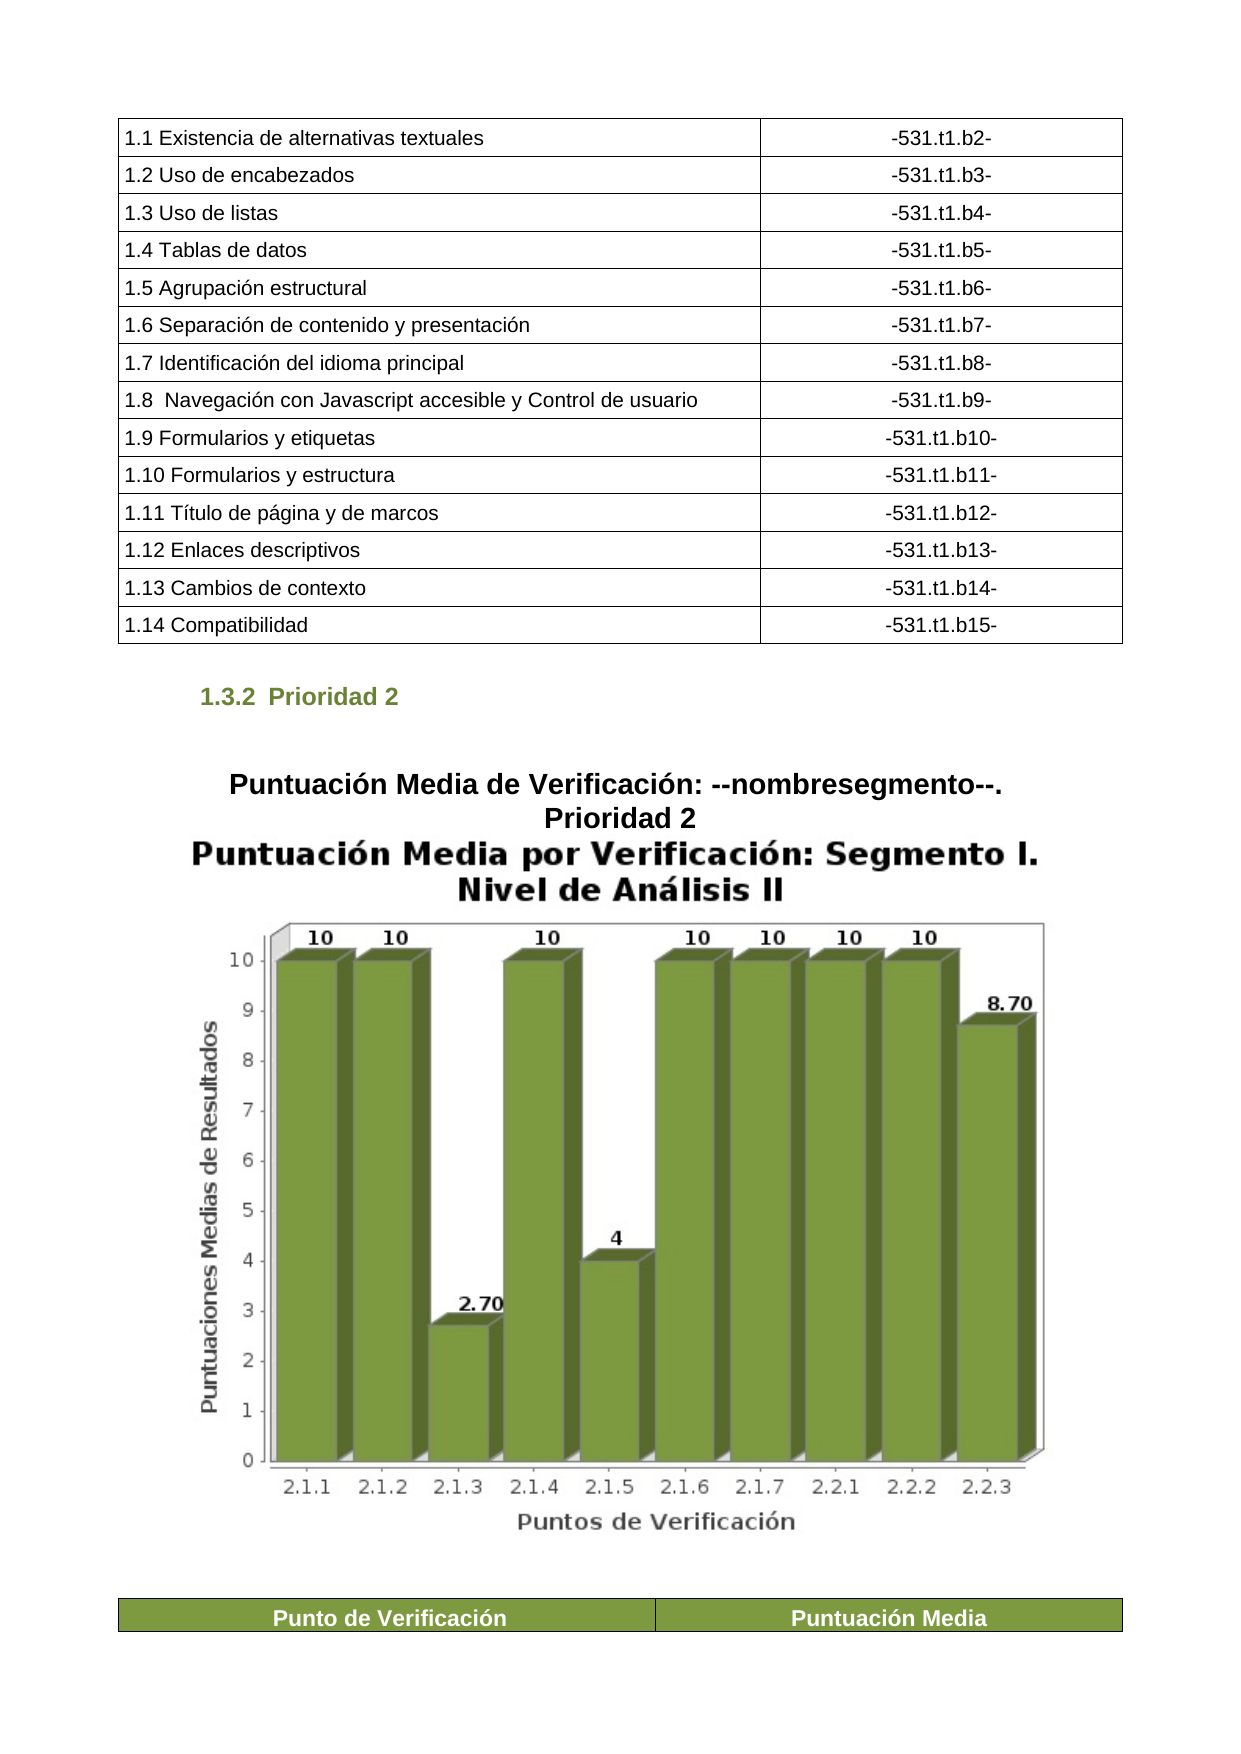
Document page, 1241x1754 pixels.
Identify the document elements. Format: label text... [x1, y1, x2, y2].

table_cell -531.t1.b4- [761, 194, 1122, 231]
table_cell -531.t1.b14- [761, 569, 1122, 606]
table_cell 1.9 Formularios y etiquetas [119, 419, 760, 456]
table_cell 1.12 Enlaces descriptivos [119, 532, 760, 568]
table_cell 1.13 Cambios de contexto [119, 569, 760, 606]
table_cell -531.t1.b6- [761, 269, 1122, 306]
table_cell -531.t1.b12- [761, 494, 1122, 531]
table_cell -531.t1.b5- [761, 232, 1122, 268]
table_cell -531.t1.b7- [761, 307, 1122, 343]
table_cell 1.11 Título de página y de marcos [119, 494, 760, 531]
table_cell 1.10 Formularios y estructura [119, 457, 760, 493]
table_cell 1.4 Tablas de datos [119, 232, 760, 268]
subtitle Prioridad 2 [193, 682, 1122, 710]
table_header Punto de Verificación [119, 1599, 655, 1631]
table_cell 1.14 Compatibilidad [119, 607, 760, 643]
table_cell 1.5 Agrupación estructural [119, 269, 760, 306]
picture [178, 834, 1062, 1544]
table_cell 1.6 Separación de contenido y presentación [119, 307, 760, 343]
table_cell 1.7 Identificación del idioma principal [119, 344, 760, 381]
table_cell -531.t1.b3- [761, 157, 1122, 193]
table_cell 1.2 Uso de encabezados [119, 157, 760, 193]
table_cell -531.t1.b2- [761, 119, 1122, 156]
table_cell 1.1 Existencia de alternativas textuales [119, 119, 760, 156]
table_cell -531.t1.b8- [761, 344, 1122, 381]
table_header Puntuación Media [656, 1599, 1122, 1631]
table_cell -531.t1.b10- [761, 419, 1122, 456]
table_cell -531.t1.b9- [761, 382, 1122, 418]
text Prioridad 2 [118, 801, 1122, 834]
table_cell -531.t1.b11- [761, 457, 1122, 493]
table_cell 1.3 Uso de listas [119, 194, 760, 231]
table_cell 1.8 Navegación con Javascript accesible y Control de usuario [119, 382, 760, 418]
text Puntuación Media de Verificación: --nombresegmento--. [118, 767, 1122, 801]
table_cell -531.t1.b13- [761, 532, 1122, 568]
table_cell -531.t1.b15- [761, 607, 1122, 643]
